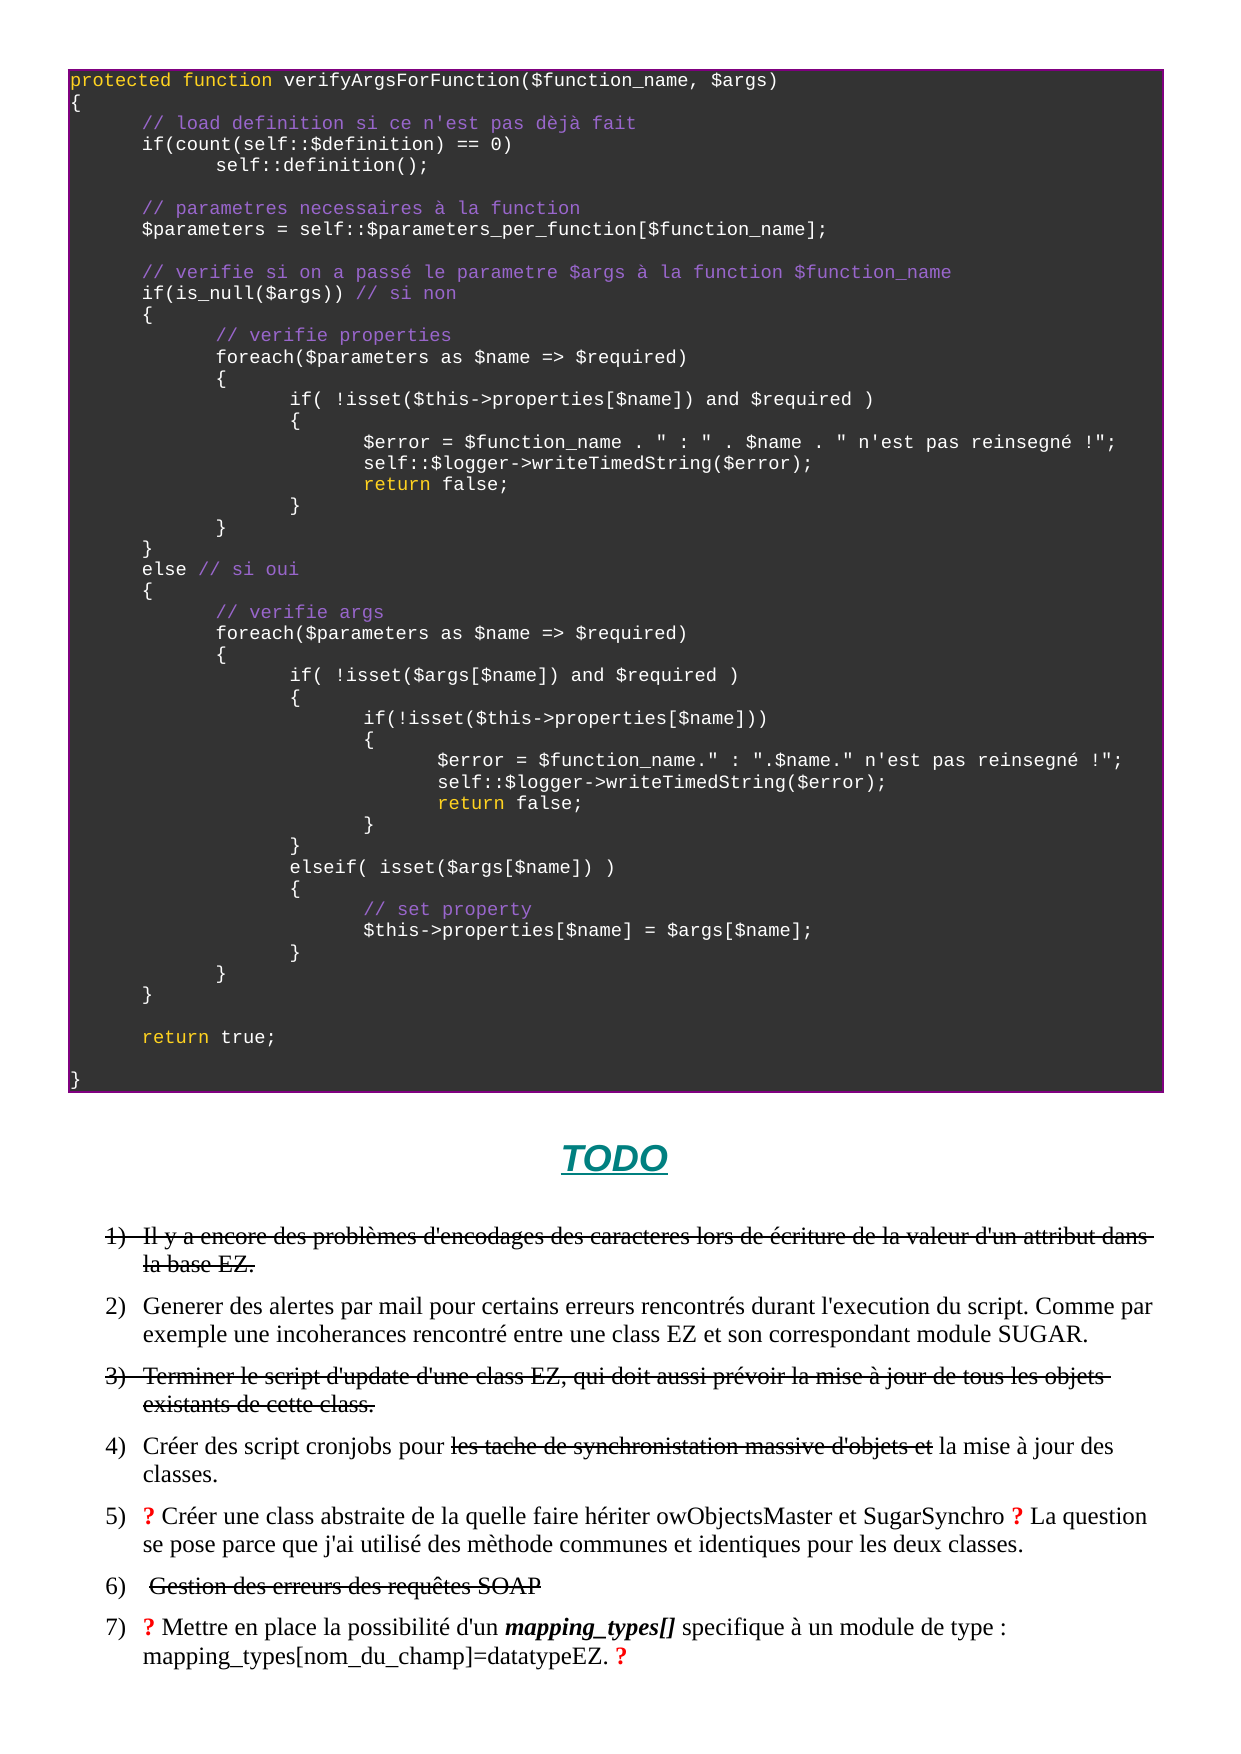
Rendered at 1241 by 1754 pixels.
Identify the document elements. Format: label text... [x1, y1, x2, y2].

text // parametres necessaires à la function [70, 197, 1162, 218]
text self::$logger->writeTimedString($error); [70, 452, 1162, 473]
text if(is_null($args)) // si non [70, 282, 1162, 303]
subtitle TODO [68, 1136, 1164, 1179]
list Gestion des erreurs des requêtes SOAP [105, 1571, 1164, 1599]
text if(!isset($this->properties[$name])) [70, 707, 1162, 728]
text } [70, 940, 1162, 962]
text elseif( isset($args[$name]) ) [70, 855, 1162, 877]
text // verifie properties [70, 324, 1162, 345]
text if(count(self::$definition) == 0) [70, 133, 1162, 154]
text { [70, 579, 1162, 600]
text } [70, 1068, 1162, 1091]
text // verifie si on a passé le parametre $args à la function $function_name [70, 260, 1162, 282]
list ? Mettre en place la possibilité d'un mapping_types[] specifique à un module de type : mapping_types[nom_du_champ]=datatypeEZ. ? [105, 1612, 1164, 1669]
text } [70, 834, 1162, 855]
text { [70, 643, 1162, 664]
text // set property [70, 898, 1162, 919]
text foreach($parameters as $name => $required) [70, 345, 1162, 367]
text // verifie args [70, 600, 1162, 622]
text } [70, 515, 1162, 537]
text } [70, 813, 1162, 834]
text $error = $function_name . " : " . $name . " n'est pas reinsegné !"; [70, 430, 1162, 452]
text else // si oui [70, 558, 1162, 579]
text self::$logger->writeTimedString($error); [70, 770, 1162, 792]
text { [70, 728, 1162, 749]
text $parameters = self::$parameters_per_function[$function_name]; [70, 218, 1162, 239]
text $error = $function_name." : ".$name." n'est pas reinsegné !"; [70, 749, 1162, 770]
list Generer des alertes par mail pour certains erreurs rencontrés durant l'execution du script. Comme par exemple une incoherances rencontré entre une class EZ et son correspondant module SUGAR. [105, 1291, 1164, 1348]
text return false; [70, 473, 1162, 494]
text protected function verifyArgsForFunction($function_name, $args) [70, 71, 1162, 90]
text } [70, 494, 1162, 515]
text { [70, 367, 1162, 388]
text return true; [70, 1025, 1162, 1047]
list Terminer le script d'update d'une class EZ, qui doit aussi prévoir la mise à jour de tous les objets existants de cette class. [105, 1361, 1164, 1418]
text { [70, 877, 1162, 898]
text if( !isset($args[$name]) and $required ) [70, 664, 1162, 685]
text { [70, 409, 1162, 430]
text } [70, 962, 1162, 983]
list Il y a encore des problèmes d'encodages des caracteres lors de écriture de la valeur d'un attribut dans la base EZ. [105, 1221, 1164, 1278]
text { [70, 303, 1162, 324]
text self::definition(); [70, 154, 1162, 175]
text { [70, 685, 1162, 707]
text foreach($parameters as $name => $required) [70, 622, 1162, 643]
list Créer des script cronjobs pour les tache de synchronistation massive d'objets et la mise à jour des classes. [105, 1431, 1164, 1488]
text return false; [70, 792, 1162, 813]
list ? Créer une class abstraite de la quelle faire hériter owObjectsMaster et SugarSynchro ? La question se pose parce que j'ai utilisé des mèthode communes et identiques pour les deux classes. [105, 1501, 1164, 1558]
text { [70, 90, 1162, 112]
text // load definition si ce n'est pas dèjà fait [70, 112, 1162, 133]
text } [70, 983, 1162, 1004]
text if( !isset($this->properties[$name]) and $required ) [70, 388, 1162, 409]
text $this->properties[$name] = $args[$name]; [70, 919, 1162, 940]
text } [70, 537, 1162, 558]
